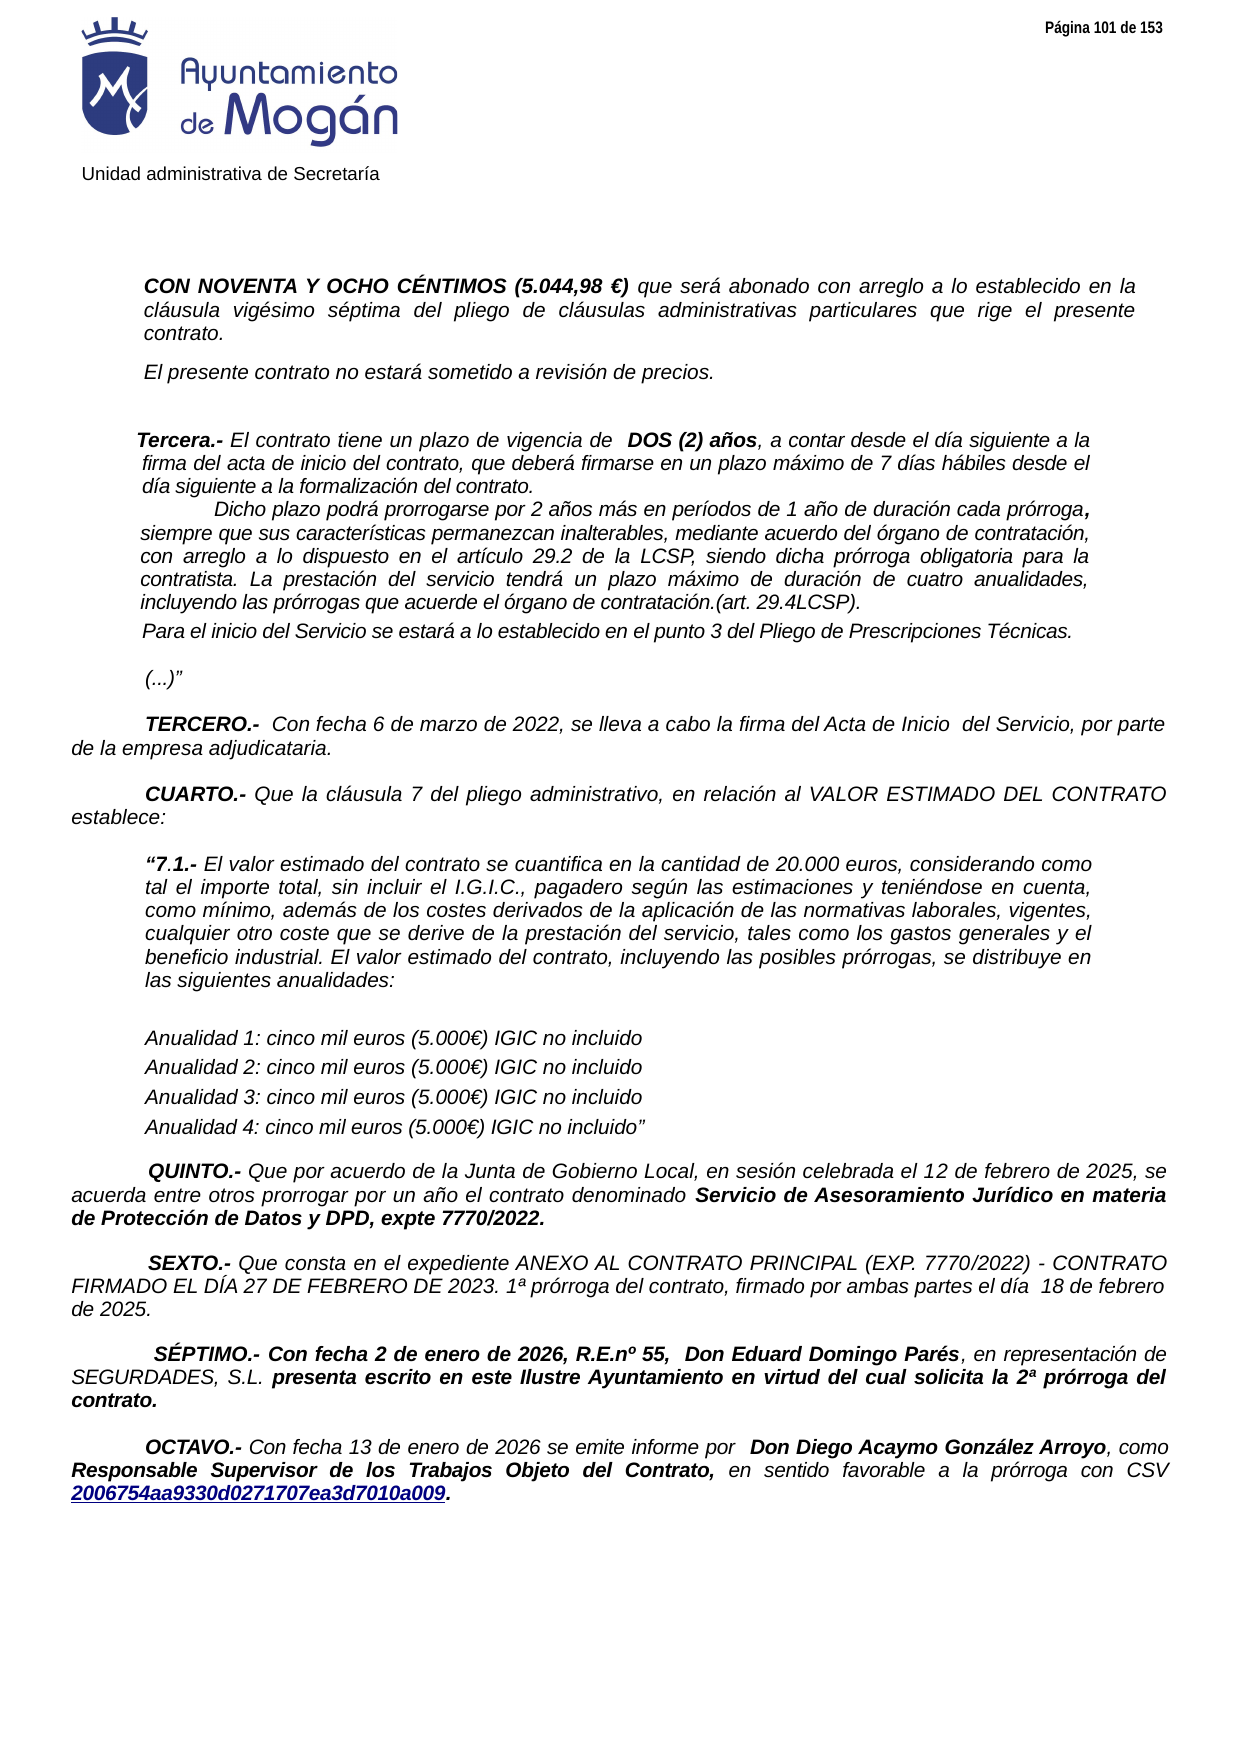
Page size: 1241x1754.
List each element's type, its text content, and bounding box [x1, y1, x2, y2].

text (...)” [71, 666, 1169, 690]
text OCTAVO.- Con fecha 13 de enero de 2026 se emite informe por Don Diego Acaymo González Arroyo, como Responsable Supervisor de los Trabajos Objeto del Contrato, en sentido favorable a la prórroga con CSV 2006754aa9330d0271707ea3d7010a009. [71, 1435, 1169, 1505]
text TERCERO.- Con fecha 6 de marzo de 2022, se lleva a cabo la firma del Acta de Inicio del Servicio, por parte de la empresa adjudicataria. [71, 713, 1169, 759]
picture [81, 17, 398, 153]
text Anualidad 2: cinco mil euros (5.000€) IGIC no incluido [145, 1056, 1169, 1079]
text SEXTO.- Que consta en el expediente ANEXO AL CONTRATO PRINCIPAL (EXP. 7770/2022) - CONTRATO FIRMADO EL DÍA 27 DE FEBRERO DE 2023. 1ª prórroga del contrato, firmado por ambas partes el día 18 de febrero de 2025. [71, 1251, 1169, 1321]
text El presente contrato no estará sometido a revisión de precios. [143, 360, 1138, 383]
text SÉPTIMO.- Con fecha 2 de enero de 2026, R.E.nº 55, Don Eduard Domingo Parés, en representación de SEGURDADES, S.L. presenta escrito en este Ilustre Ayuntamiento en virtud del cual solicita la 2ª prórroga del contrato. [71, 1342, 1169, 1412]
text Para el inicio del Servicio se estará a lo establecido en el punto 3 del Pliego de Prescripciones Técnicas. [136, 620, 1092, 643]
text QUINTO.- Que por acuerdo de la Junta de Gobierno Local, en sesión celebrada el 12 de febrero de 2025, se acuerda entre otros prorrogar por un año el contrato denominado Servicio de Asesoramiento Jurídico en materia de Protección de Datos y DPD, expte 7770/2022. [71, 1160, 1169, 1230]
text “7.1.- El valor estimado del contrato se cuantifica en la cantidad de 20.000 euros, considerando como tal el importe total, sin incluir el I.G.I.C., pagadero según las estimaciones y teniéndose en cuenta, como mínimo, además de los costes derivados de la aplicación de las normativas laborales, vigentes, cualquier otro coste que se derive de la prestación del servicio, tales como los gastos generales y el beneficio industrial. El valor estimado del contrato, incluyendo las posibles prórrogas, se distribuye en las siguientes anualidades: [145, 852, 1095, 992]
text CON NOVENTA Y OCHO CÉNTIMOS (5.044,98 €) que será abonado con arreglo a lo establecido en la cláusula vigésimo séptima del pliego de cláusulas administrativas particulares que rige el presente contrato. [143, 275, 1138, 344]
text Tercera.- El contrato tiene un plazo de vigencia de DOS (2) años, a contar desde el día siguiente a la firma del acta de inicio del contrato, que deberá firmarse en un plazo máximo de 7 días hábiles desde el día siguiente a la formalización del contrato. [136, 428, 1092, 498]
text CUARTO.- Que la cláusula 7 del pliego administrativo, en relación al VALOR ESTIMADO DEL CONTRATO establece: [71, 783, 1169, 829]
text Anualidad 1: cinco mil euros (5.000€) IGIC no incluido [145, 1026, 1169, 1049]
text Anualidad 4: cinco mil euros (5.000€) IGIC no incluido” [145, 1115, 1095, 1138]
text Anualidad 3: cinco mil euros (5.000€) IGIC no incluido [145, 1086, 1169, 1109]
text Dicho plazo podrá prorrogarse por 2 años más en períodos de 1 año de duración cada prórroga, siempre que sus características permanezcan inalterables, mediante acuerdo del órgano de contratación, con arreglo a lo dispuesto en el artículo 29.2 de la LCSP, siendo dicha prórroga obligatoria para la contratista. La prestación del servicio tendrá un plazo máximo de duración de cuatro anualidades, incluyendo las prórrogas que acuerde el órgano de contratación.(art. 29.4LCSP). [140, 498, 1092, 614]
